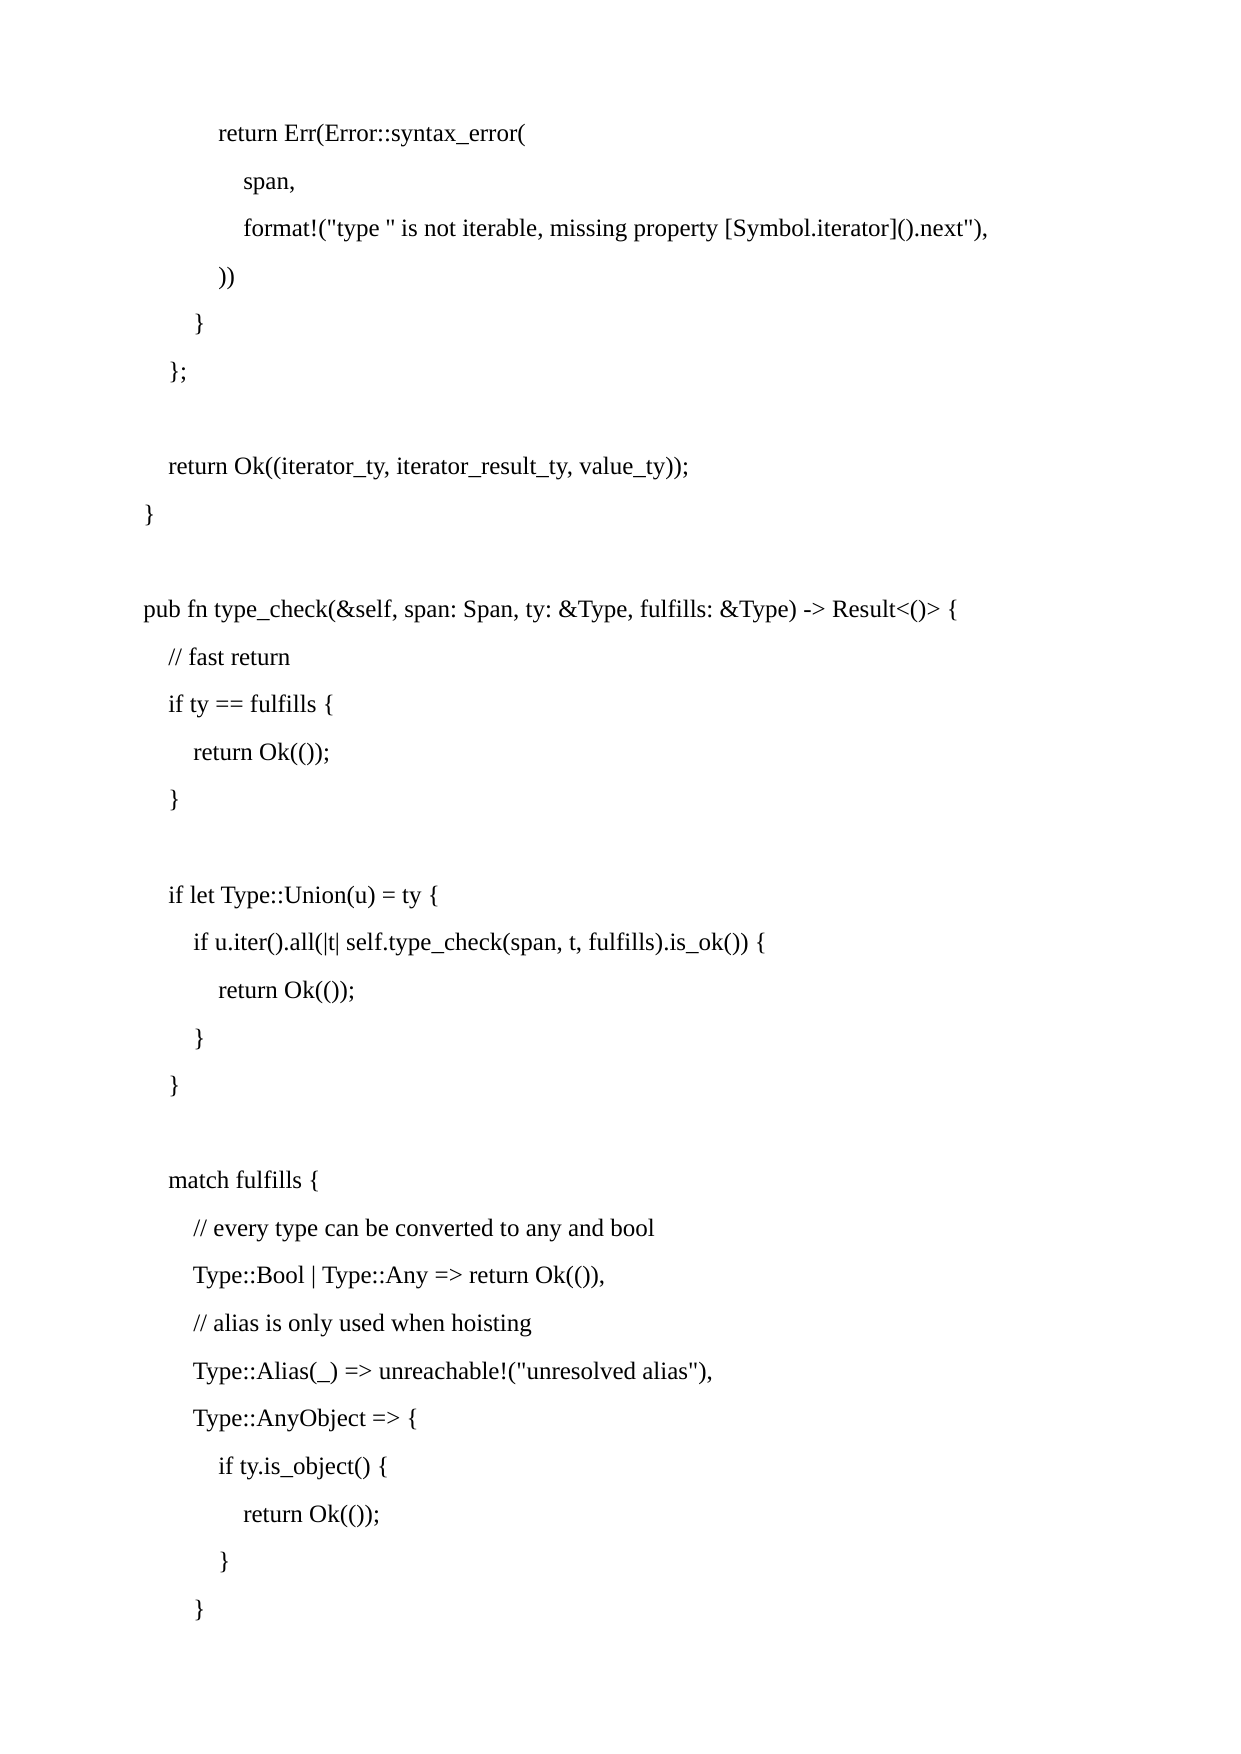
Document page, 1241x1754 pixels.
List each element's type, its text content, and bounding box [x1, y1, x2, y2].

text if let Type::Union(u) = ty { [118, 880, 1122, 908]
text return Ok(()); [118, 737, 1122, 766]
text return Ok((iterator_ty, iterator_result_ty, value_ty)); [118, 451, 1122, 480]
text if ty.is_object() { [118, 1451, 1122, 1480]
text } [118, 1023, 1122, 1051]
text Type::Alias(_) => unreachable!("unresolved alias"), [118, 1356, 1122, 1384]
text } [118, 499, 1122, 528]
text } [118, 1070, 1122, 1099]
text } [118, 1546, 1122, 1575]
text span, [118, 166, 1122, 194]
text return Err(Error::syntax_error( [118, 118, 1122, 147]
text }; [118, 356, 1122, 385]
text return Ok(()); [118, 1499, 1122, 1527]
text Type::Bool | Type::Any => return Ok(()), [118, 1261, 1122, 1289]
text match fulfills { [118, 1165, 1122, 1194]
text if ty == fulfills { [118, 689, 1122, 718]
text return Ok(()); [118, 975, 1122, 1004]
text Type::AnyObject => { [118, 1403, 1122, 1432]
text // fast return [118, 642, 1122, 671]
text } [118, 784, 1122, 813]
text } [118, 308, 1122, 337]
text if u.iter().all(|t| self.type_check(span, t, fulfills).is_ok()) { [118, 927, 1122, 956]
text )) [118, 261, 1122, 290]
text } [118, 1594, 1122, 1623]
text // alias is only used when hoisting [118, 1308, 1122, 1337]
text format!("type '' is not iterable, missing property [Symbol.iterator]().next"), [118, 213, 1122, 242]
text // every type can be converted to any and bool [118, 1213, 1122, 1242]
text pub fn type_check(&self, span: Span, ty: &Type, fulfills: &Type) -> Result<()> { [118, 594, 1122, 623]
